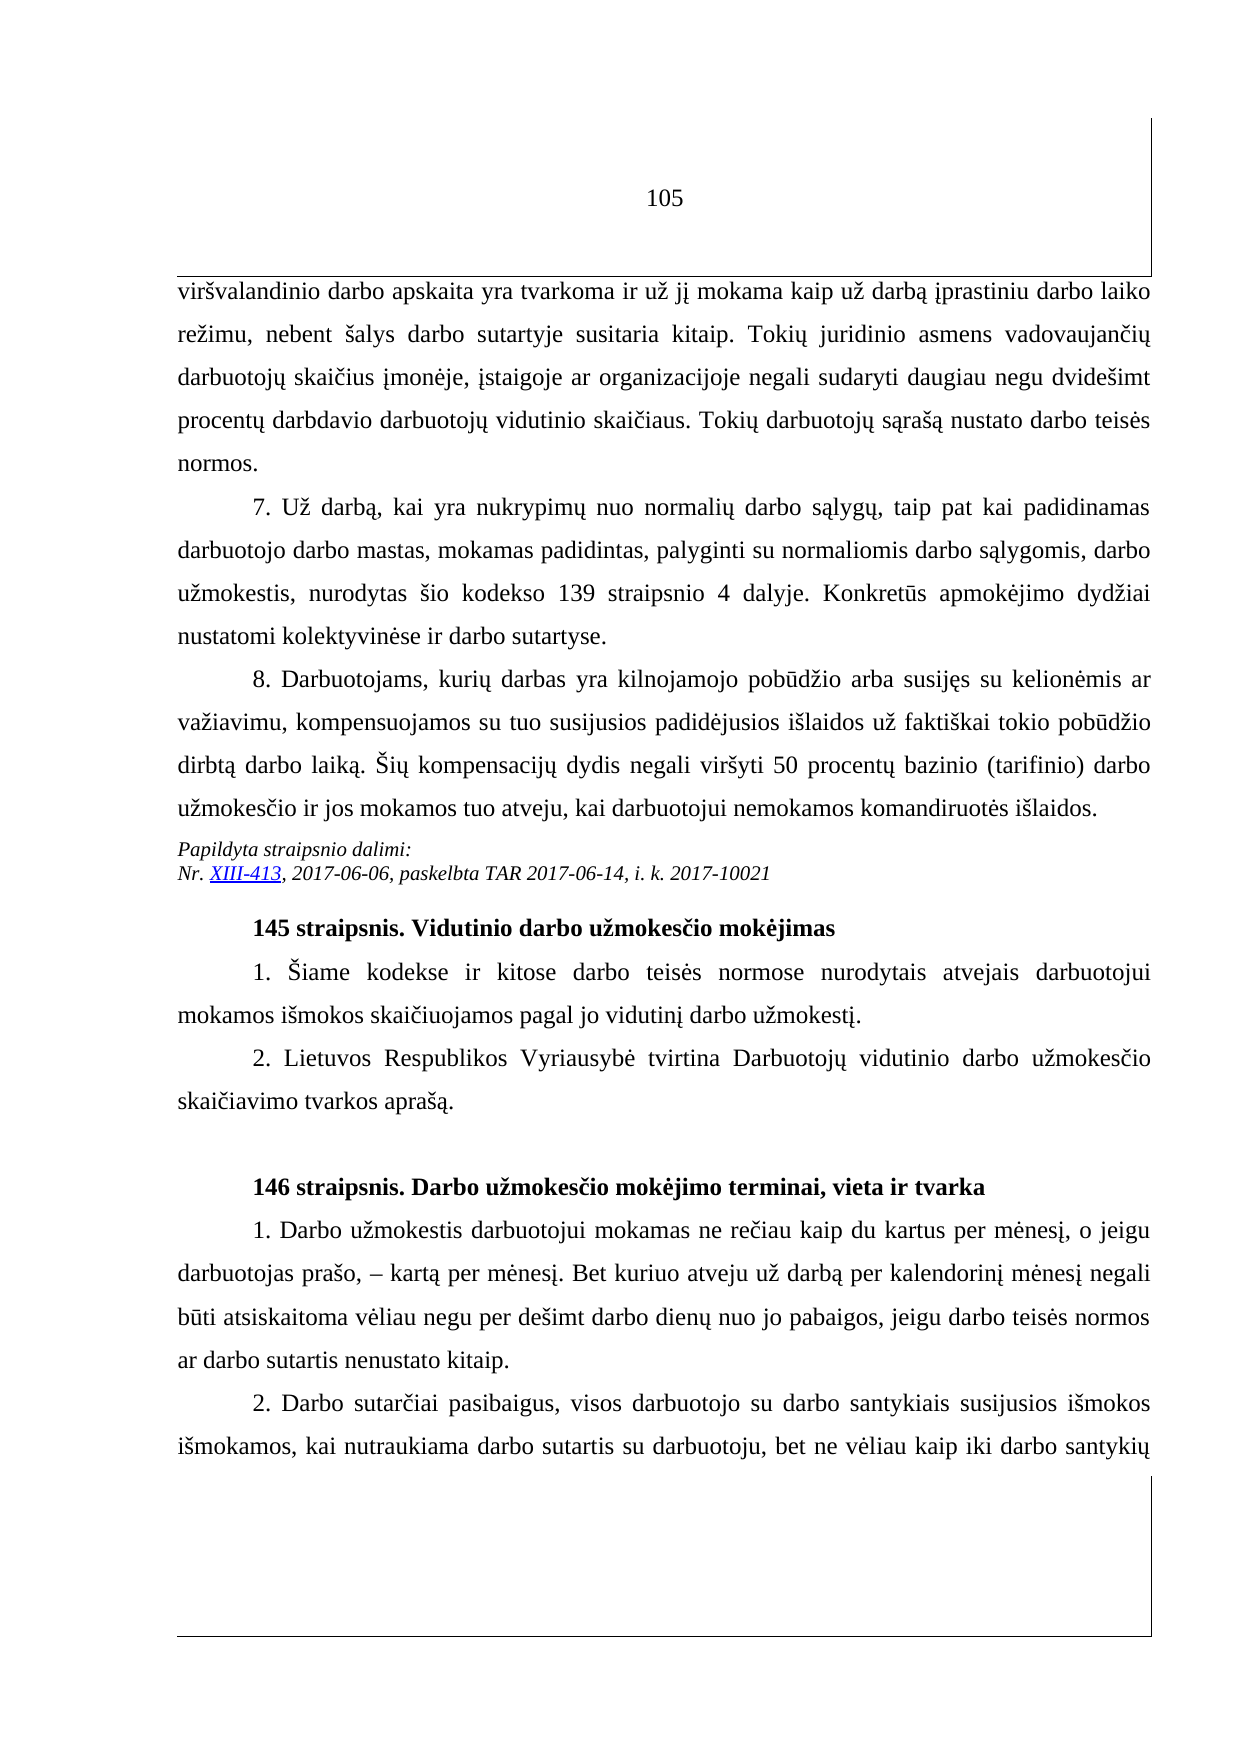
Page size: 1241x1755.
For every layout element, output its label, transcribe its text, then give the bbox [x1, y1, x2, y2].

text Papildyta straipsnio dalimi: [177, 837, 1152, 861]
text Nr. XIII-413, 2017-06-06, paskelbta TAR 2017-06-14, i. k. 2017-10021 [177, 861, 1152, 885]
subtitle 145 straipsnis. Vidutinio darbo užmokesčio mokėjimas [177, 913, 1152, 942]
text 1. Šiame kodekse ir kitose darbo teisės normose nurodytais atvejais darbuotojui mokamos išmokos skaičiuojamos pagal jo vidutinį darbo užmokestį. [177, 957, 1152, 1028]
text 2. Lietuvos Respublikos Vyriausybė tvirtina Darbuotojų vidutinio darbo užmokesčio skaičiavimo tvarkos aprašą. [177, 1043, 1152, 1115]
text viršvalandinio darbo apskaita yra tvarkoma ir už jį mokama kaip už darbą įprastiniu darbo laiko režimu, nebent šalys darbo sutartyje susitaria kitaip. Tokių juridinio asmens vadovaujančių darbuotojų skaičius įmonėje, įstaigoje ar organizacijoje negali sudaryti daugiau negu dvidešimt procentų darbdavio darbuotojų vidutinio skaičiaus. Tokių darbuotojų sąrašą nustato darbo teisės normos. [177, 276, 1152, 477]
text 1. Darbo užmokestis darbuotojui mokamas ne rečiau kaip du kartus per mėnesį, o jeigu darbuotojas prašo, – kartą per mėnesį. Bet kuriuo atveju už darbą per kalendorinį mėnesį negali būti atsiskaitoma vėliau negu per dešimt darbo dienų nuo jo pabaigos, jeigu darbo teisės normos ar darbo sutartis nenustato kitaip. [177, 1215, 1152, 1373]
text 8. Darbuotojams, kurių darbas yra kilnojamojo pobūdžio arba susijęs su kelionėmis ar važiavimu, kompensuojamos su tuo susijusios padidėjusios išlaidos už faktiškai tokio pobūdžio dirbtą darbo laiką. Šių kompensacijų dydis negali viršyti 50 procentų bazinio (tarifinio) darbo užmokesčio ir jos mokamos tuo atveju, kai darbuotojui nemokamos komandiruotės išlaidos. [177, 664, 1152, 822]
text 2. Darbo sutarčiai pasibaigus, visos darbuotojo su darbo santykiais susijusios išmokos išmokamos, kai nutraukiama darbo sutartis su darbuotoju, bet ne vėliau kaip iki darbo santykių [177, 1388, 1152, 1460]
text 7. Už darbą, kai yra nukrypimų nuo normalių darbo sąlygų, taip pat kai padidinamas darbuotojo darbo mastas, mokamas padidintas, palyginti su normaliomis darbo sąlygomis, darbo užmokestis, nurodytas šio kodekso 139 straipsnio 4 dalyje. Konkretūs apmokėjimo dydžiai nustatomi kolektyvinėse ir darbo sutartyse. [177, 492, 1152, 650]
subtitle 146 straipsnis. Darbo užmokesčio mokėjimo terminai, vieta ir tvarka [177, 1172, 1152, 1201]
